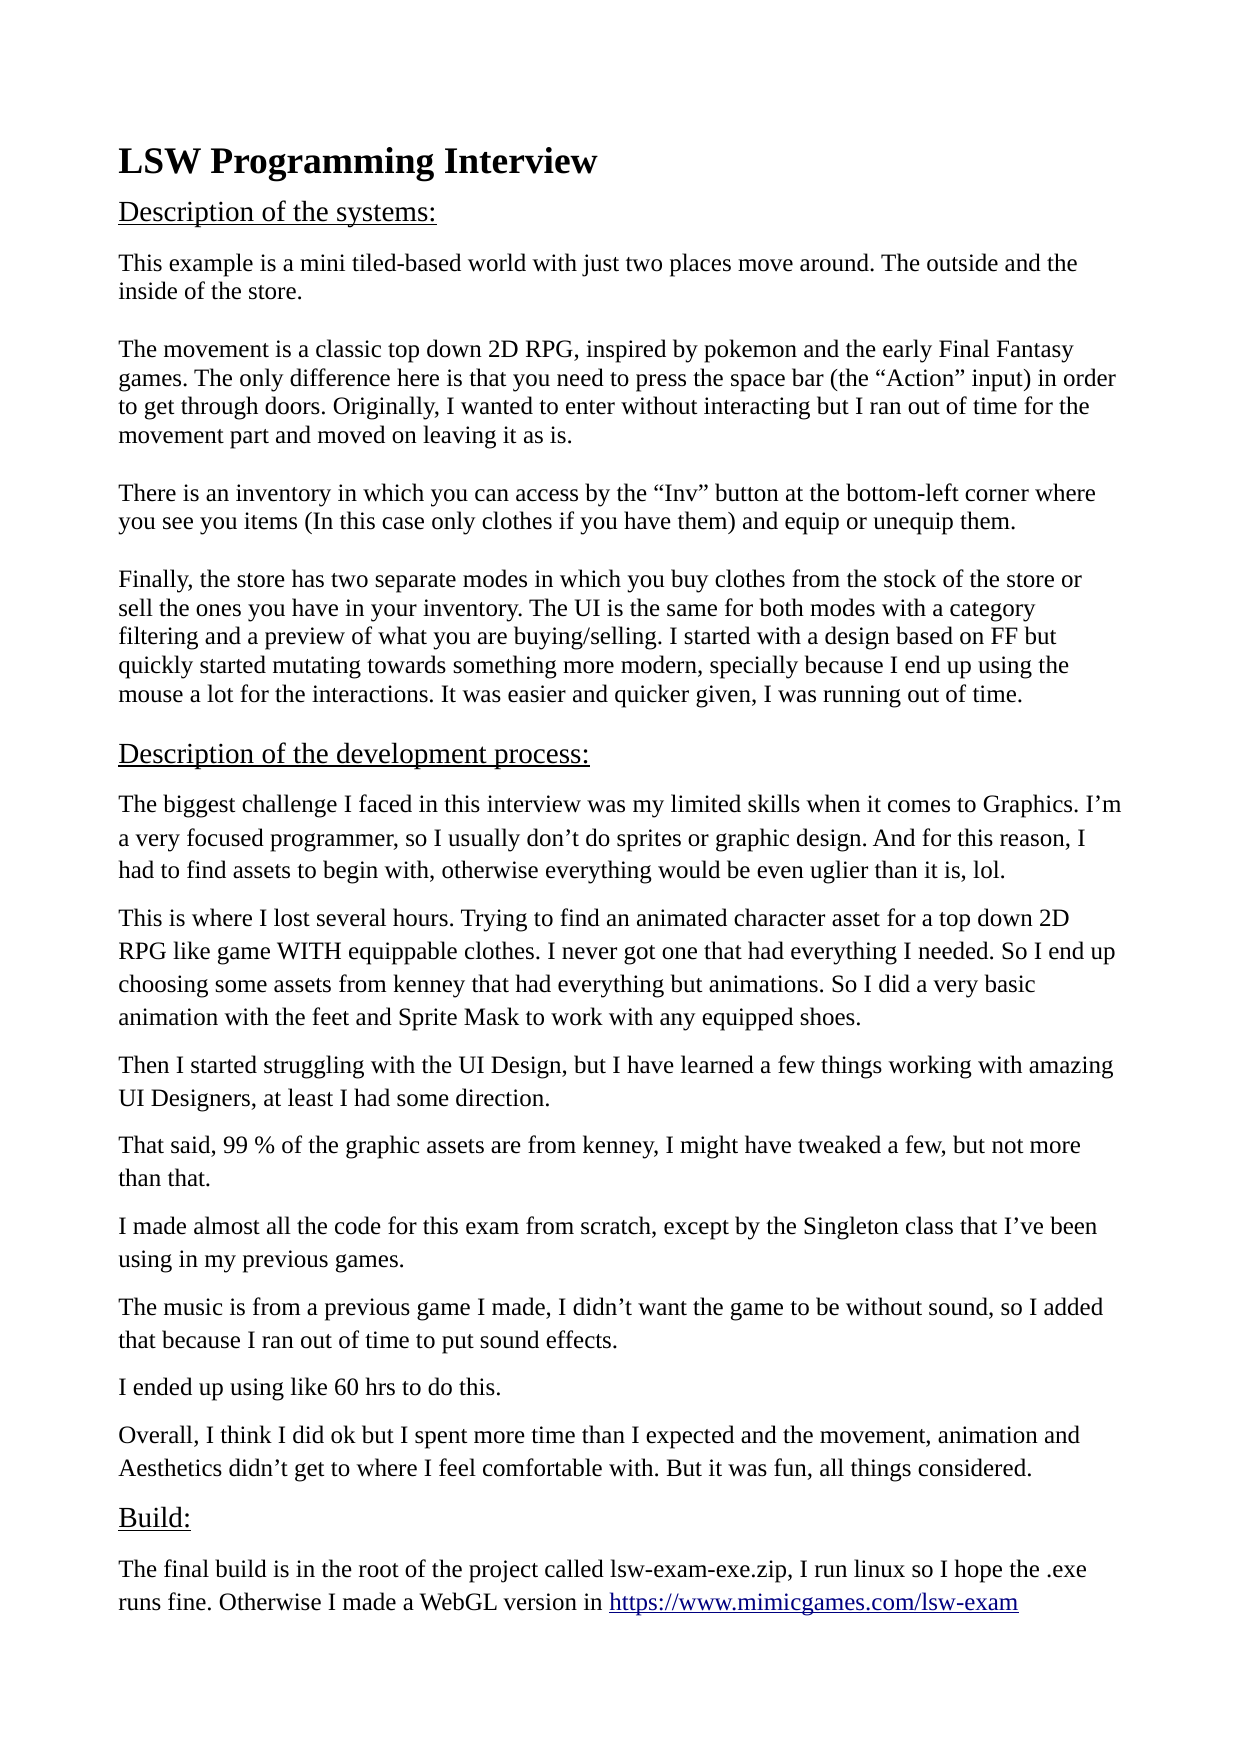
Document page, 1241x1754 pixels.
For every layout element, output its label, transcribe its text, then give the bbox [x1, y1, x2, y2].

text Overall, I think I did ok but I spent more time than I expected and the movement, animation and Aesthetics didn’t get to where I feel comfortable with. But it was fun, all things considered. [118, 1420, 1122, 1482]
text Then I started struggling with the UI Design, but I have learned a few things working with amazing UI Designers, at least I had some direction. [118, 1050, 1122, 1112]
text Description of the development process: [118, 736, 1122, 770]
text The final build is in the root of the project called lsw-exam-exe.zip, I run linux so I hope the .exe runs fine. Otherwise I made a WebGL version in https://www.mimicgames.com/lsw-exam [118, 1554, 1122, 1616]
text I ended up using like 60 hrs to do this. [118, 1372, 1122, 1401]
text The music is from a previous game I made, I didn’t want the game to be without sound, so I added that because I ran out of time to put sound effects. [118, 1292, 1122, 1353]
text Description of the systems: [118, 194, 1122, 228]
text This example is a mini tiled-based world with just two places move around. The outside and the inside of the store. [118, 248, 1122, 305]
text The movement is a classic top down 2D RPG, inspired by pokemon and the early Final Fantasy games. The only difference here is that you need to press the space bar (the “Action” input) in order to get through doors. Originally, I wanted to enter without interacting but I ran out of time for the movement part and moved on leaving it as is. [118, 334, 1122, 449]
text Build: [118, 1501, 1122, 1534]
subtitle LSW Programming Interview [118, 139, 1122, 182]
text I made almost all the code for this exam from scratch, except by the Singleton class that I’ve been using in my previous games. [118, 1211, 1122, 1273]
text This is where I lost several hours. Trying to find an animated character asset for a top down 2D RPG like game WITH equippable clothes. I never got one that had everything I needed. So I end up choosing some assets from kenney that had everything but animations. So I did a very basic animation with the feet and Sprite Mask to work with any equipped shoes. [118, 903, 1122, 1031]
text That said, 99 % of the graphic assets are from kenney, I might have tweaked a few, but not more than that. [118, 1131, 1122, 1192]
text The biggest challenge I faced in this interview was my limited skills when it comes to Graphics. I’m a very focused programmer, so I usually don’t do sprites or graphic design. And for this reason, I had to find assets to begin with, otherwise everything would be even uglier than it is, lol. [118, 789, 1122, 884]
text There is an inventory in which you can access by the “Inv” button at the bottom-left corner where you see you items (In this case only clothes if you have them) and equip or unequip them. [118, 478, 1122, 535]
text Finally, the store has two separate modes in which you buy clothes from the stock of the store or sell the ones you have in your inventory. The UI is the same for both modes with a category filtering and a preview of what you are buying/selling. I started with a design based on FF but quickly started mutating towards something more modern, specially because I end up using the mouse a lot for the interactions. It was easier and quicker given, I was running out of time. [118, 564, 1122, 708]
